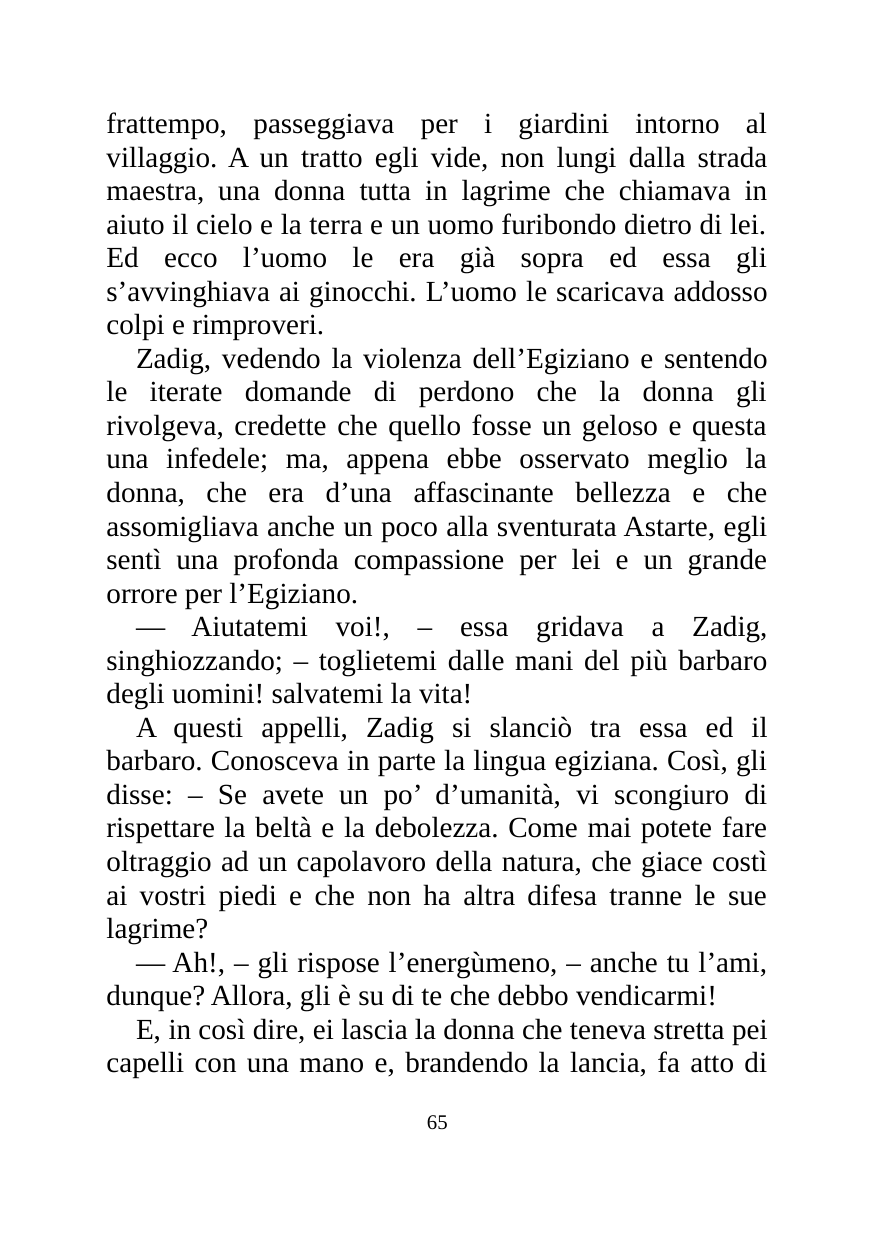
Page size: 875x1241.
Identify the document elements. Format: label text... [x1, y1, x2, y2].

text E, in così dire, ei lascia la donna che teneva stretta pei capelli con una mano e, brandendo la lancia, fa atto di [106, 1012, 768, 1079]
text A questi appelli, Zadig si slanciò tra essa ed il barbaro. Conosceva in parte la lingua egiziana. Così, gli disse: – Se avete un po’ d’umanità, vi scongiuro di rispettare la beltà e la debolezza. Come mai potete fare oltraggio ad un capolavoro della natura, che giace costì ai vostri piedi e che non ha altra difesa tranne le sue lagrime? [106, 710, 768, 945]
text — Ah!, – gli rispose l’energùmeno, – anche tu l’ami, dunque? Allora, gli è su di te che debbo vendicarmi! [106, 945, 768, 1012]
text — Aiutatemi voi!, – essa gridava a Zadig, singhiozzando; – toglietemi dalle mani del più barbaro degli uomini! salvatemi la vita! [106, 609, 768, 710]
text frattempo, passeggiava per i giardini intorno al villaggio. A un tratto egli vide, non lungi dalla strada maestra, una donna tutta in lagrime che chiamava in aiuto il cielo e la terra e un uomo furibondo dietro di lei. Ed ecco l’uomo le era già sopra ed essa gli s’avvinghiava ai ginocchi. L’uomo le scaricava addosso colpi e rimproveri. [106, 106, 768, 341]
text Zadig, vedendo la violenza dell’Egiziano e sentendo le iterate domande di perdono che la donna gli rivolgeva, credette che quello fosse un geloso e questa una infedele; ma, appena ebbe osservato meglio la donna, che era d’una affascinante bellezza e che assomigliava anche un poco alla sventurata Astarte, egli sentì una profonda compassione per lei e un grande orrore per l’Egiziano. [106, 341, 768, 609]
